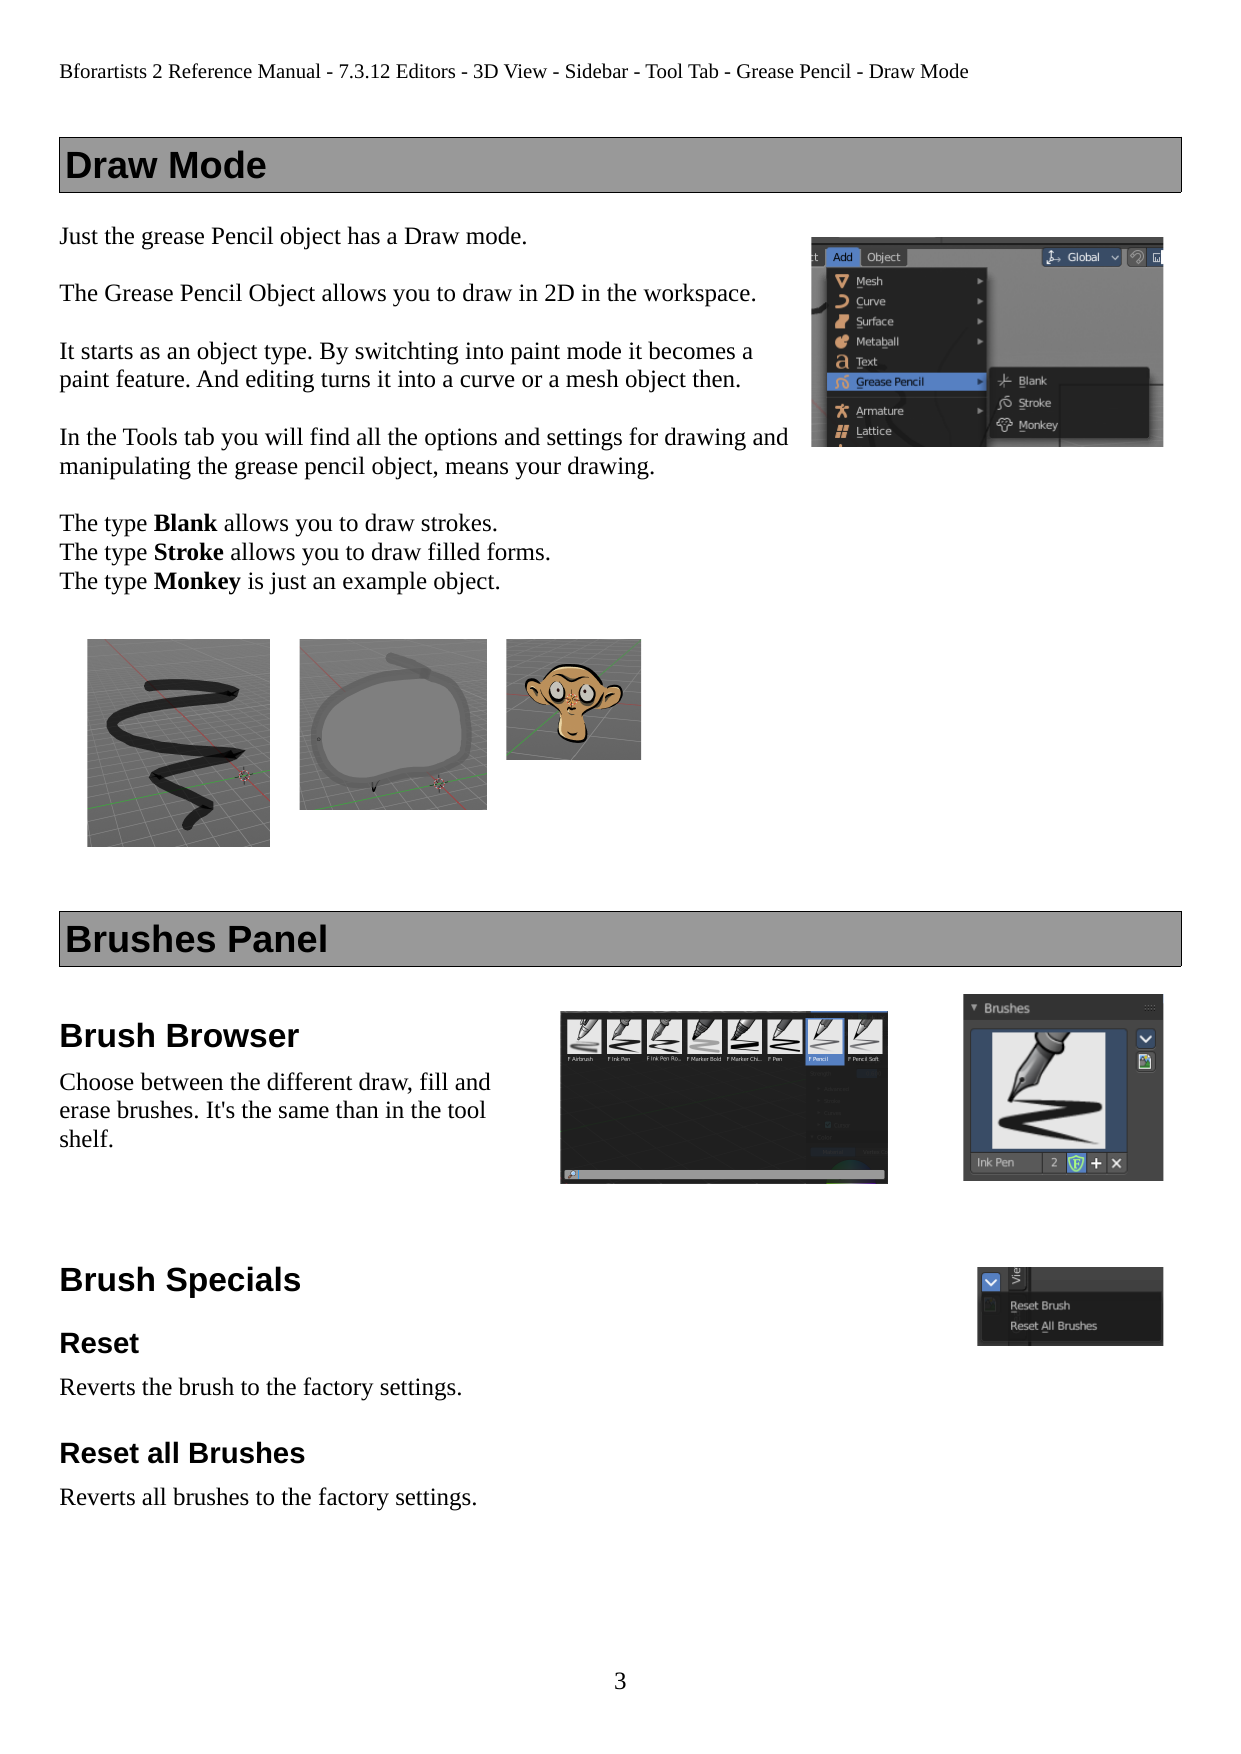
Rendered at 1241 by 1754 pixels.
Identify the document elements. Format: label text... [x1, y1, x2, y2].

subtitle Brush Browser [59, 1016, 560, 1054]
text In the Tools tab you will find all the options and settings for drawing and manipulating the grease pencil object, means your drawing. [59, 422, 1181, 479]
table_header Draw Mode [60, 138, 1181, 192]
picture [977, 1267, 1164, 1346]
text Choose between the different draw, fill and erase brushes. It's the same than in the tool shelf. [59, 1067, 560, 1153]
text The type Stroke allows you to draw filled forms. [59, 537, 1181, 566]
text The type Blank allows you to draw strokes. [59, 508, 1181, 537]
text The Grease Pencil Object allows you to draw in 2D in the workspace. [59, 278, 811, 307]
subtitle Reset [59, 1326, 1181, 1359]
table_header Brushes Panel [60, 912, 1181, 966]
text Reverts all brushes to the factory settings. [59, 1482, 1181, 1511]
picture [87, 639, 270, 847]
text [888, 1067, 963, 1153]
text Reverts the brush to the factory settings. [59, 1372, 1181, 1401]
text The type Monkey is just an example object. [59, 566, 1181, 594]
picture [963, 994, 1164, 1181]
subtitle [888, 1016, 963, 1054]
picture [560, 1011, 888, 1184]
text Just the grease Pencil object has a Draw mode. [59, 221, 1181, 249]
subtitle Reset all Brushes [59, 1436, 1181, 1469]
picture [506, 639, 642, 760]
picture [811, 237, 1164, 447]
subtitle Brush Specials [59, 1260, 1181, 1299]
subtitle [1164, 1016, 1181, 1054]
text It starts as an object type. By switchting into paint mode it becomes a paint feature. And editing turns it into a curve or a mesh object then. [59, 336, 811, 393]
picture [299, 639, 487, 810]
